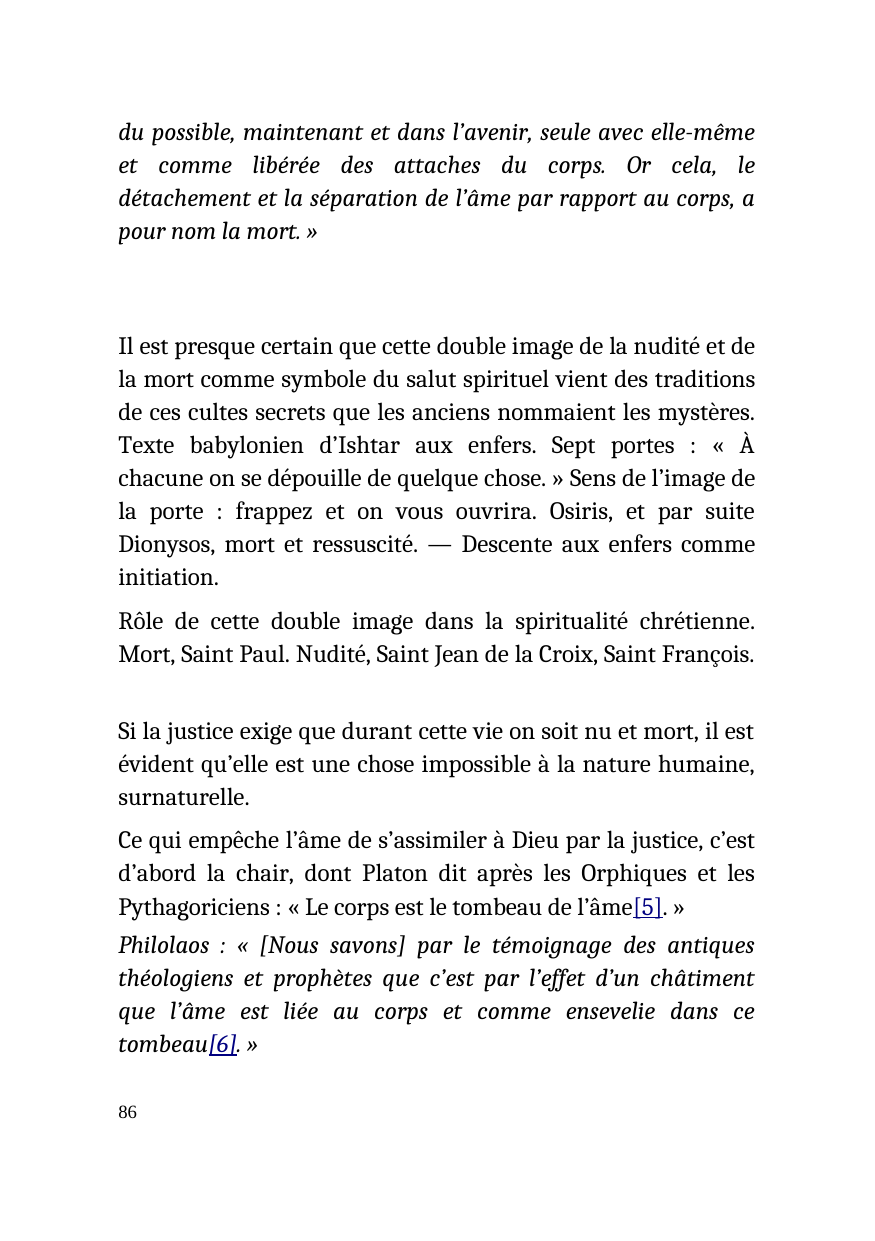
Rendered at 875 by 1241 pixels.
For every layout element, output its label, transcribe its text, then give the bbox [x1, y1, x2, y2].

text Ce qui empêche l’âme de s’assimiler à Dieu par la justice, c’est d’abord la chair, dont Platon dit après les Orphiques et les Pythagoriciens : « Le corps est le tombeau de l’âme[5]. » [118, 826, 756, 921]
text Si la justice exige que durant cette vie on soit nu et mort, il est évident qu’elle est une chose impossible à la nature humaine, surnaturelle. [118, 717, 756, 811]
text du possible, maintenant et dans l’avenir, seule avec elle-même et comme libérée des attaches du corps. Or cela, le détachement et la séparation de l’âme par rapport au corps, a pour nom la mort. » [118, 118, 756, 246]
text Philolaos : « [Nous savons] par le témoignage des antiques théologiens et prophètes que c’est par l’effet d’un châtiment que l’âme est liée au corps et comme ensevelie dans ce tombeau[6]. » [118, 931, 756, 1058]
text Il est presque certain que cette double image de la nudité et de la mort comme symbole du salut spirituel vient des traditions de ces cultes secrets que les anciens nommaient les mystères. Texte babylonien d’Ishtar aux enfers. Sept portes : « À chacune on se dépouille de quelque chose. » Sens de l’image de la porte : frappez et on vous ouvrira. Osiris, et par suite Dionysos, mort et ressuscité. — Descente aux enfers comme initiation. [118, 332, 756, 592]
text Rôle de cette double image dans la spiritualité chrétienne. Mort, Saint Paul. Nudité, Saint Jean de la Croix, Saint François. [118, 607, 756, 702]
